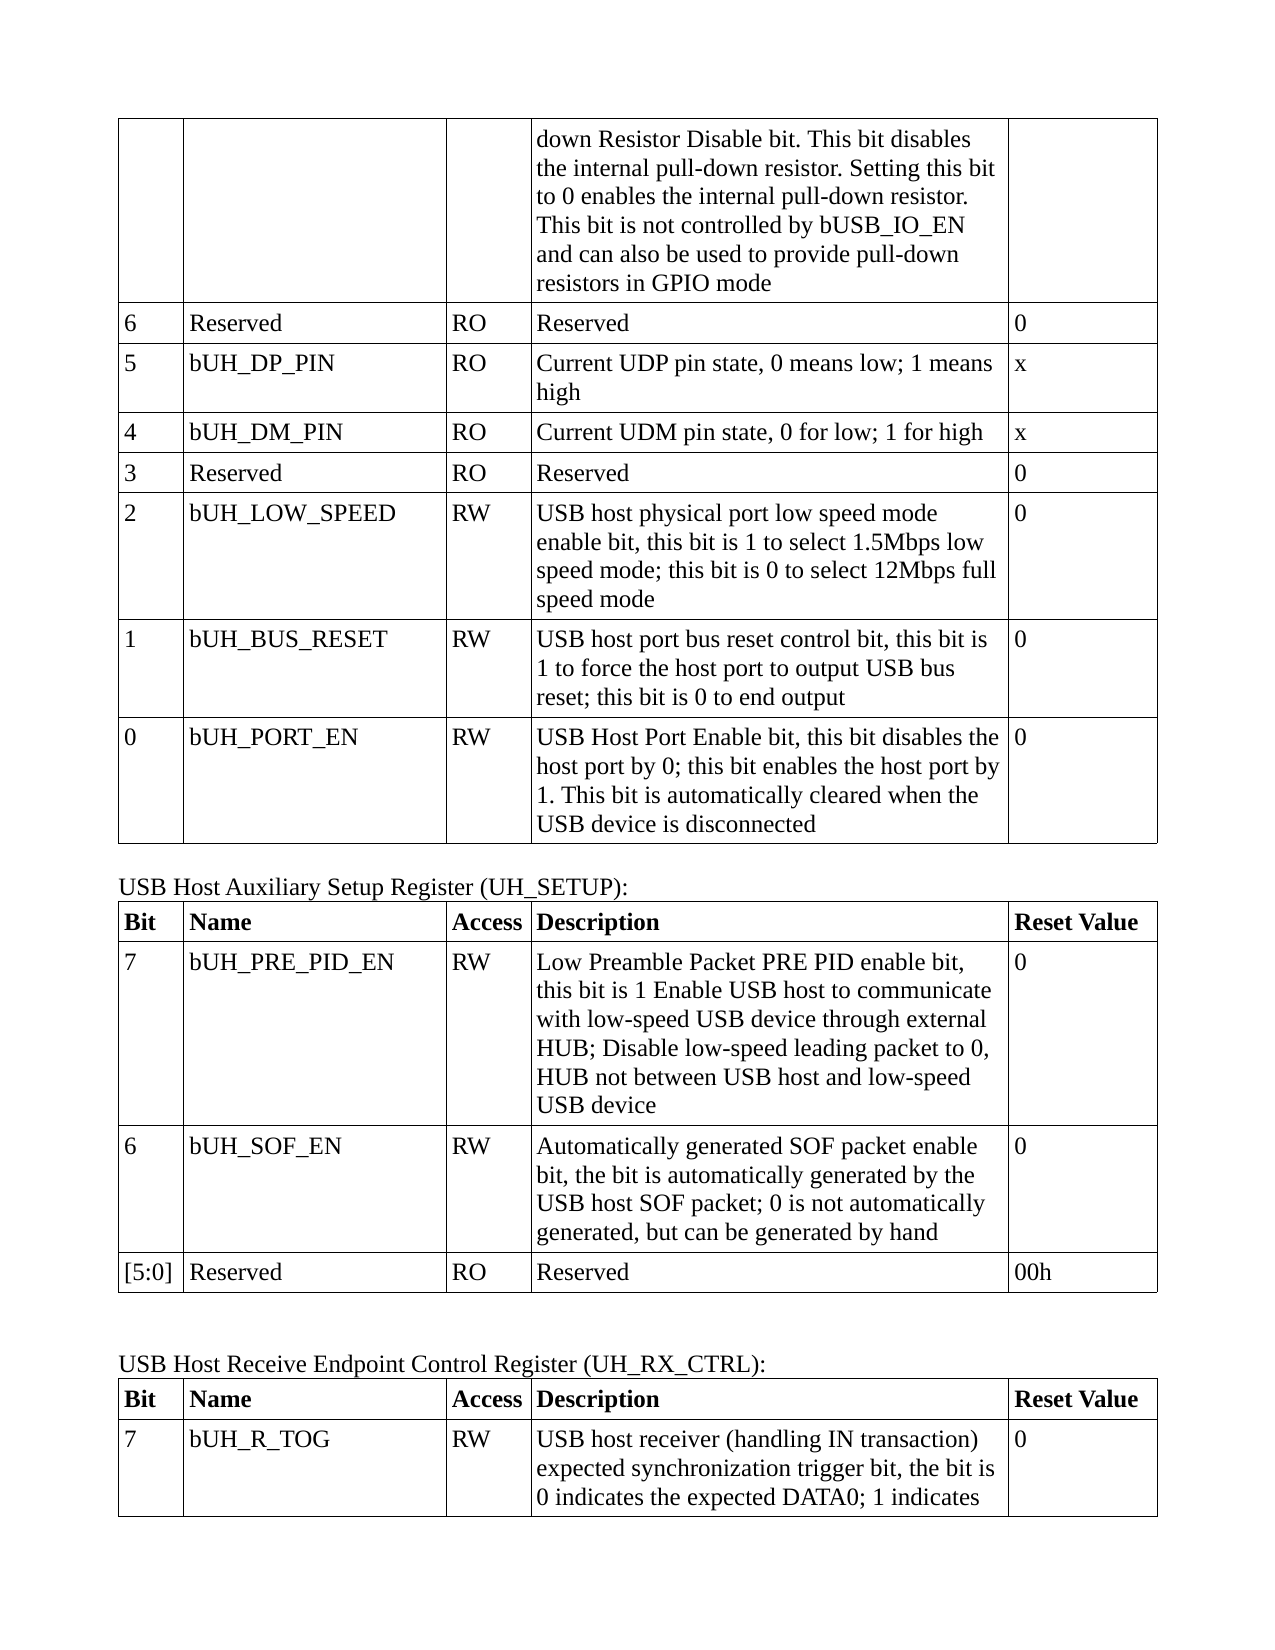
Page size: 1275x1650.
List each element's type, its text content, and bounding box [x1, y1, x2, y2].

table_cell 0 [1009, 620, 1157, 717]
table_cell 0 [1009, 1420, 1157, 1516]
table_cell 0 [1009, 718, 1157, 843]
table_cell RW [447, 718, 531, 843]
table_cell 1 [119, 620, 183, 717]
table_header Name [184, 902, 446, 941]
table_cell Automatically generated SOF packet enable bit, the bit is automatically generated by the USB host SOF packet; 0 is not automatically generated, but can be generated by hand [532, 1126, 1008, 1252]
table_cell 0 [1009, 303, 1157, 342]
table_cell RW [447, 942, 531, 1125]
text USB Host Receive Endpoint Control Register (UH_RX_CTRL): [118, 1349, 1157, 1378]
table_header Bit [119, 902, 183, 941]
table_cell RW [447, 620, 531, 717]
table_header Description [532, 902, 1008, 941]
table_cell Current UDP pin state, 0 means low; 1 means high [532, 344, 1008, 412]
table_cell RO [447, 1253, 531, 1292]
table_header Access [447, 1379, 531, 1419]
table_cell Reserved [532, 303, 1008, 342]
table_cell Reserved [184, 1253, 446, 1292]
table_cell 0 [1009, 493, 1157, 619]
table_header Description [532, 1379, 1008, 1419]
table_cell Reserved [184, 303, 446, 342]
table_cell bUH_DP_PIN [184, 344, 446, 412]
table_cell 2 [119, 493, 183, 619]
table_cell RO [447, 344, 531, 412]
table_cell [447, 119, 531, 302]
table_cell 3 [119, 453, 183, 492]
table_cell down Resistor Disable bit. This bit disables the internal pull-down resistor. Setting this bit to 0 enables the internal pull-down resistor. This bit is not controlled by bUSB_IO_EN and can also be used to provide pull-down resistors in GPIO mode [532, 119, 1008, 302]
table_cell Low Preamble Packet PRE PID enable bit, this bit is 1 Enable USB host to communicate with low-speed USB device through external HUB; Disable low-speed leading packet to 0, HUB not between USB host and low-speed USB device [532, 942, 1008, 1125]
table_cell bUH_DM_PIN [184, 413, 446, 452]
table_cell Current UDM pin state, 0 for low; 1 for high [532, 413, 1008, 452]
table_cell bUH_SOF_EN [184, 1126, 446, 1252]
table_header Access [447, 902, 531, 941]
table_cell bUH_PRE_PID_EN [184, 942, 446, 1125]
table_cell USB host receiver (handling IN transaction) expected synchronization trigger bit, the bit is 0 indicates the expected DATA0; 1 indicates [532, 1420, 1008, 1516]
table_header Reset Value [1009, 1379, 1157, 1419]
table_header Name [184, 1379, 446, 1419]
table_cell bUH_BUS_RESET [184, 620, 446, 717]
table_cell 7 [119, 942, 183, 1125]
table_header Bit [119, 1379, 183, 1419]
table_cell RO [447, 413, 531, 452]
table_cell 0 [1009, 1126, 1157, 1252]
table_cell 00h [1009, 1253, 1157, 1292]
table_cell RW [447, 493, 531, 619]
table_cell [1009, 119, 1157, 302]
table_cell bUH_R_TOG [184, 1420, 446, 1516]
table_cell 0 [1009, 453, 1157, 492]
text USB Host Auxiliary Setup Register (UH_SETUP): [118, 872, 1157, 901]
table_cell Reserved [532, 453, 1008, 492]
table_cell RO [447, 303, 531, 342]
table_cell USB host port bus reset control bit, this bit is 1 to force the host port to output USB bus reset; this bit is 0 to end output [532, 620, 1008, 717]
table_cell [5:0] [119, 1253, 183, 1292]
table_cell Reserved [184, 453, 446, 492]
table_cell 6 [119, 303, 183, 342]
table_cell [119, 119, 183, 302]
table_cell bUH_LOW_SPEED [184, 493, 446, 619]
table_cell bUH_PORT_EN [184, 718, 446, 843]
table_cell USB host physical port low speed mode enable bit, this bit is 1 to select 1.5Mbps low speed mode; this bit is 0 to select 12Mbps full speed mode [532, 493, 1008, 619]
table_cell 7 [119, 1420, 183, 1516]
table_cell RW [447, 1126, 531, 1252]
table_cell x [1009, 413, 1157, 452]
table_cell 4 [119, 413, 183, 452]
table_cell RO [447, 453, 531, 492]
table_cell 0 [119, 718, 183, 843]
table_cell x [1009, 344, 1157, 412]
table_header Reset Value [1009, 902, 1157, 941]
table_cell Reserved [532, 1253, 1008, 1292]
table_cell USB Host Port Enable bit, this bit disables the host port by 0; this bit enables the host port by 1. This bit is automatically cleared when the USB device is disconnected [532, 718, 1008, 843]
table_cell 5 [119, 344, 183, 412]
table_cell 0 [1009, 942, 1157, 1125]
table_cell RW [447, 1420, 531, 1516]
table_cell 6 [119, 1126, 183, 1252]
table_cell [184, 119, 446, 302]
